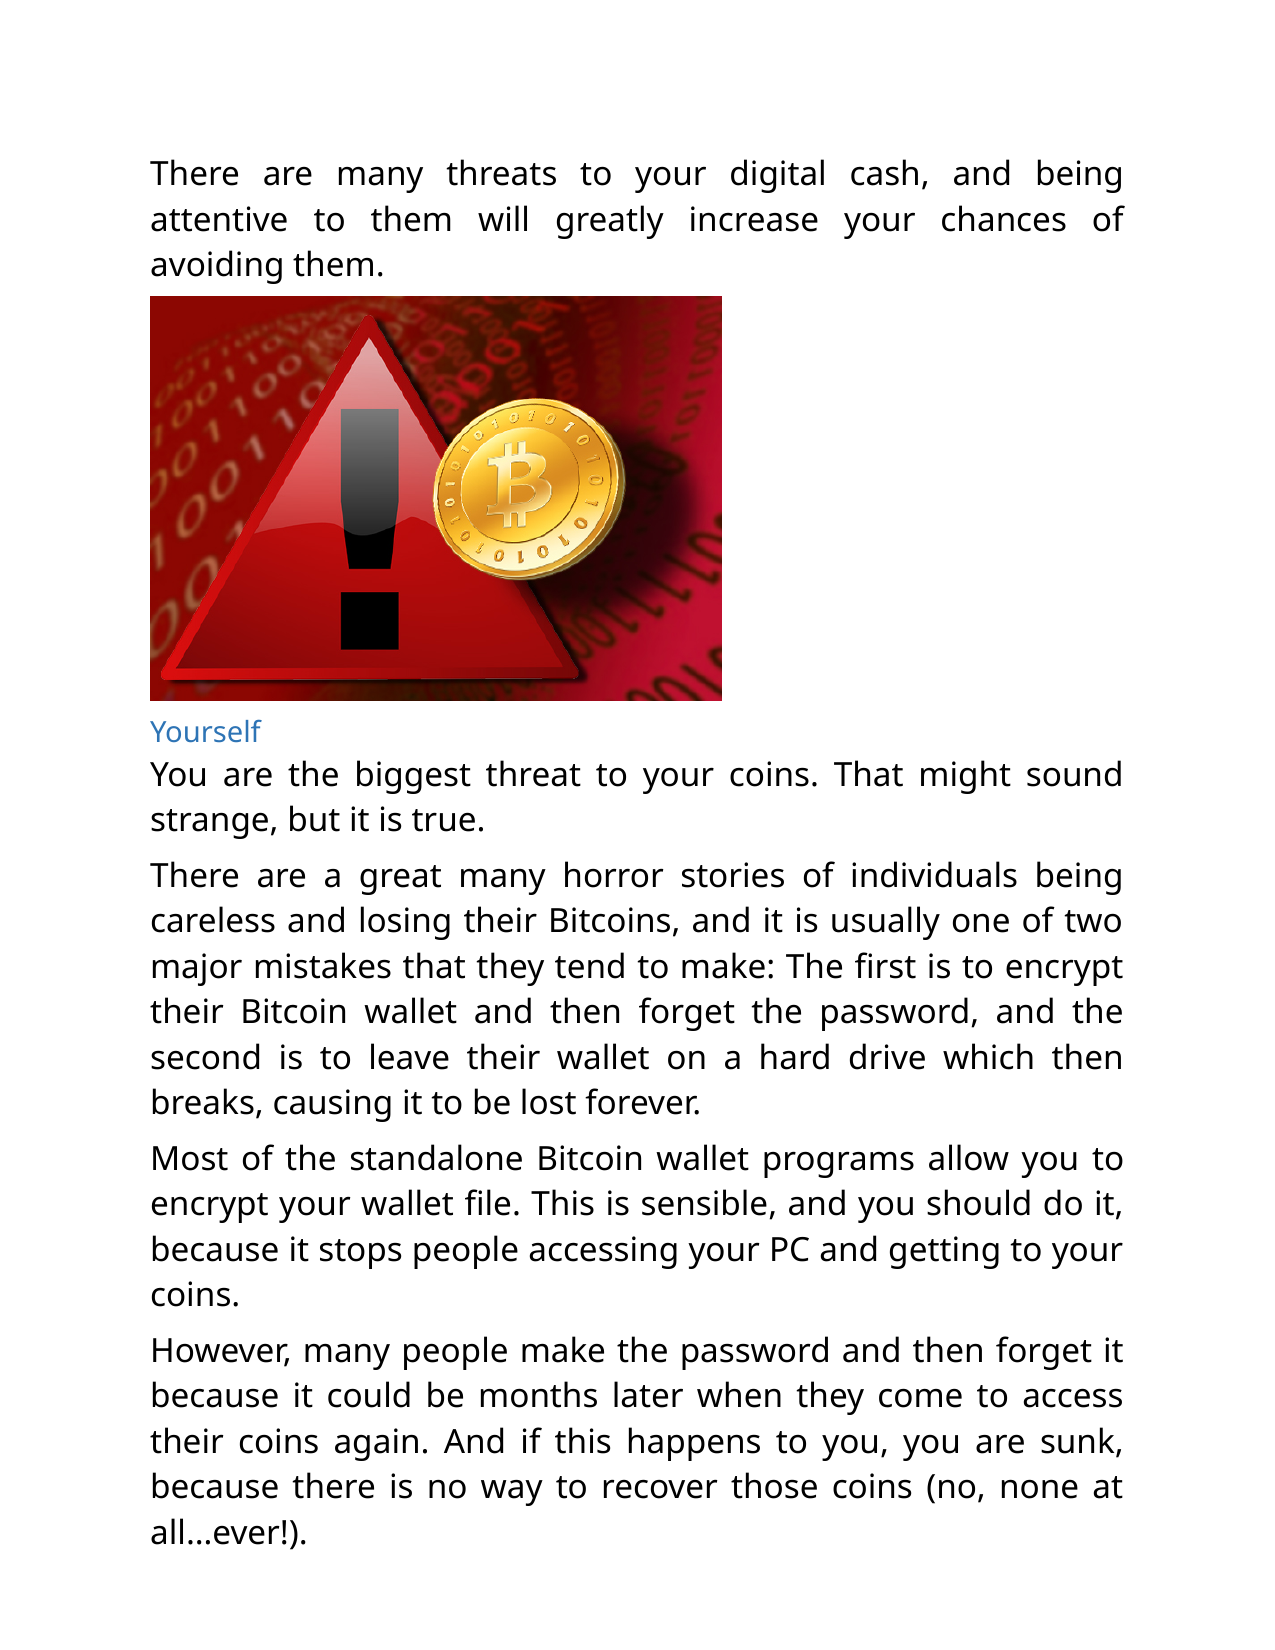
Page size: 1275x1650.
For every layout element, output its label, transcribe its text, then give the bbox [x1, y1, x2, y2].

text You are the biggest threat to your coins. That might sound strange, but it is true. [150, 751, 1125, 841]
text However, many people make the password and then forget it because it could be months later when they come to access their coins again. And if this happens to you, you are sunk, because there is no way to recover those coins (no, none at all…ever!). [150, 1327, 1125, 1554]
subtitle Yourself [150, 711, 1125, 751]
text Most of the standalone Bitcoin wallet programs allow you to encrypt your wallet file. This is sensible, and you should do it, because it stops people accessing your PC and getting to your coins. [150, 1135, 1125, 1316]
picture [150, 296, 722, 701]
text There are many threats to your digital cash, and being attentive to them will greatly increase your chances of avoiding them. [150, 150, 1125, 286]
text There are a great many horror stories of individuals being careless and losing their Bitcoins, and it is usually one of two major mistakes that they tend to make: The first is to encrypt their Bitcoin wallet and then forget the password, and the second is to leave their wallet on a hard drive which then breaks, causing it to be lost forever. [150, 852, 1125, 1124]
